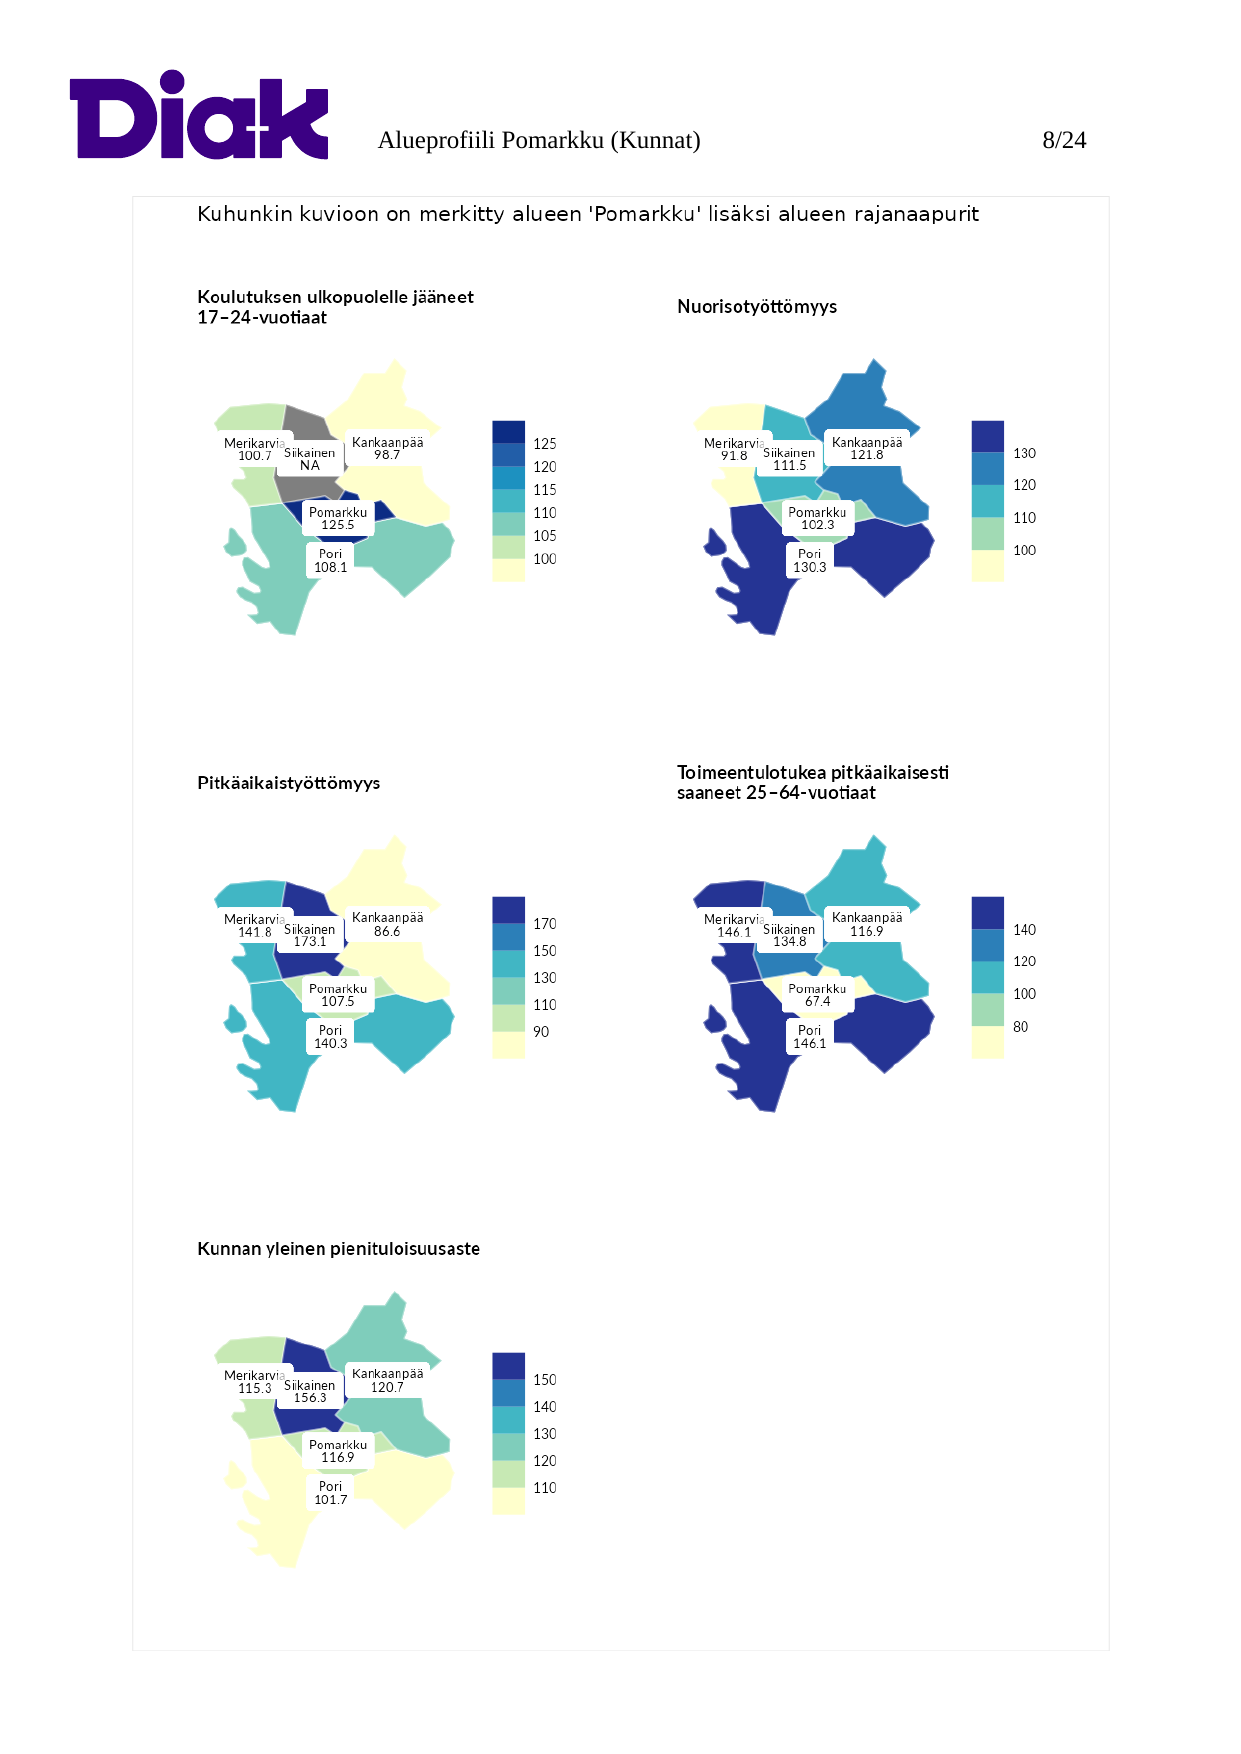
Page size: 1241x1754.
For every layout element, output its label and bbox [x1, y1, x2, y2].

picture [61, 196, 1179, 1651]
